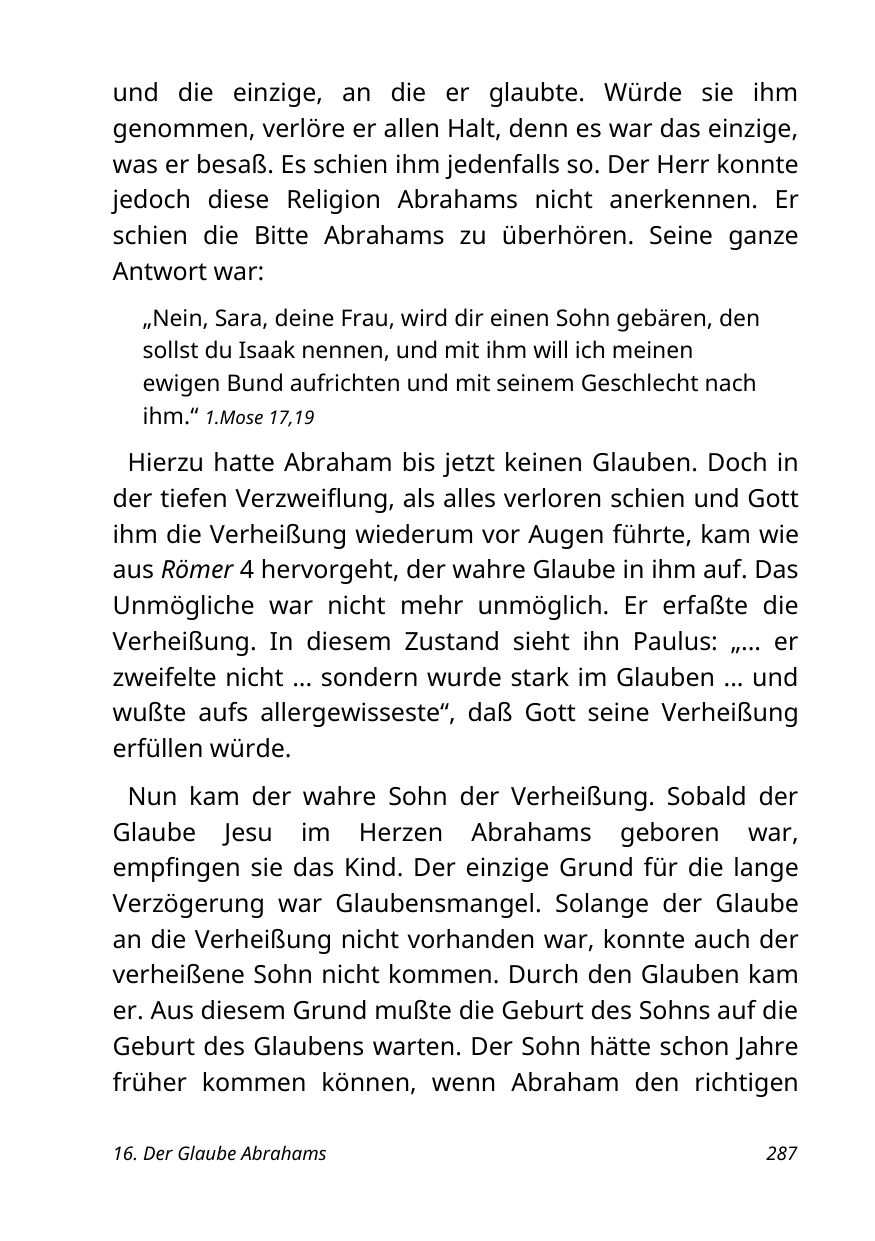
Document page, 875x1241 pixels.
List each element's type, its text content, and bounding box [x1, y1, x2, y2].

text und die einzige, an die er glaubte. Würde sie ihm genommen, verlöre er allen Halt, denn es war das einzige, was er besaß. Es schien ihm jedenfalls so. Der Herr konnte jedoch diese Religion Abrahams nicht anerkennen. Er schien die Bitte Abrahams zu überhören. Seine ganze Antwort war: [112, 75, 799, 288]
text Hierzu hatte Abraham bis jetzt keinen Glauben. Doch in der tiefen Verzweiflung, als alles verloren schien und Gott ihm die Verheißung wiederum vor Augen führte, kam wie aus Römer 4 hervorgeht, der wahre Glaube in ihm auf. Das Unmögliche war nicht mehr unmöglich. Er erfaßte die Verheißung. In diesem Zustand sieht ihn Paulus: „... er zweifelte nicht ... sondern wurde stark im Glauben ... und wußte aufs allergewisseste“, daß Gott seine Verheißung erfüllen würde. [112, 445, 799, 765]
text Nun kam der wahre Sohn der Verheißung. Sobald der Glaube Jesu im Herzen Abrahams geboren war, empfingen sie das Kind. Der einzige Grund für die lange Verzögerung war Glaubensmangel. Solange der Glaube an die Verheißung nicht vorhanden war, konnte auch der verheißene Sohn nicht kommen. Durch den Glauben kam er. Aus diesem Grund mußte die Geburt des Sohns auf die Geburt des Glaubens warten. Der Sohn hätte schon Jahre früher kommen können, wenn Abraham den richtigen [112, 778, 799, 1098]
text „Nein, Sara, deine Frau, wird dir einen Sohn gebären, den sollst du Isaak nennen, und mit ihm will ich meinen ewigen Bund aufrichten und mit seinem Geschlecht nach ihm.“ 1.Mose 17,19 [142, 301, 769, 431]
